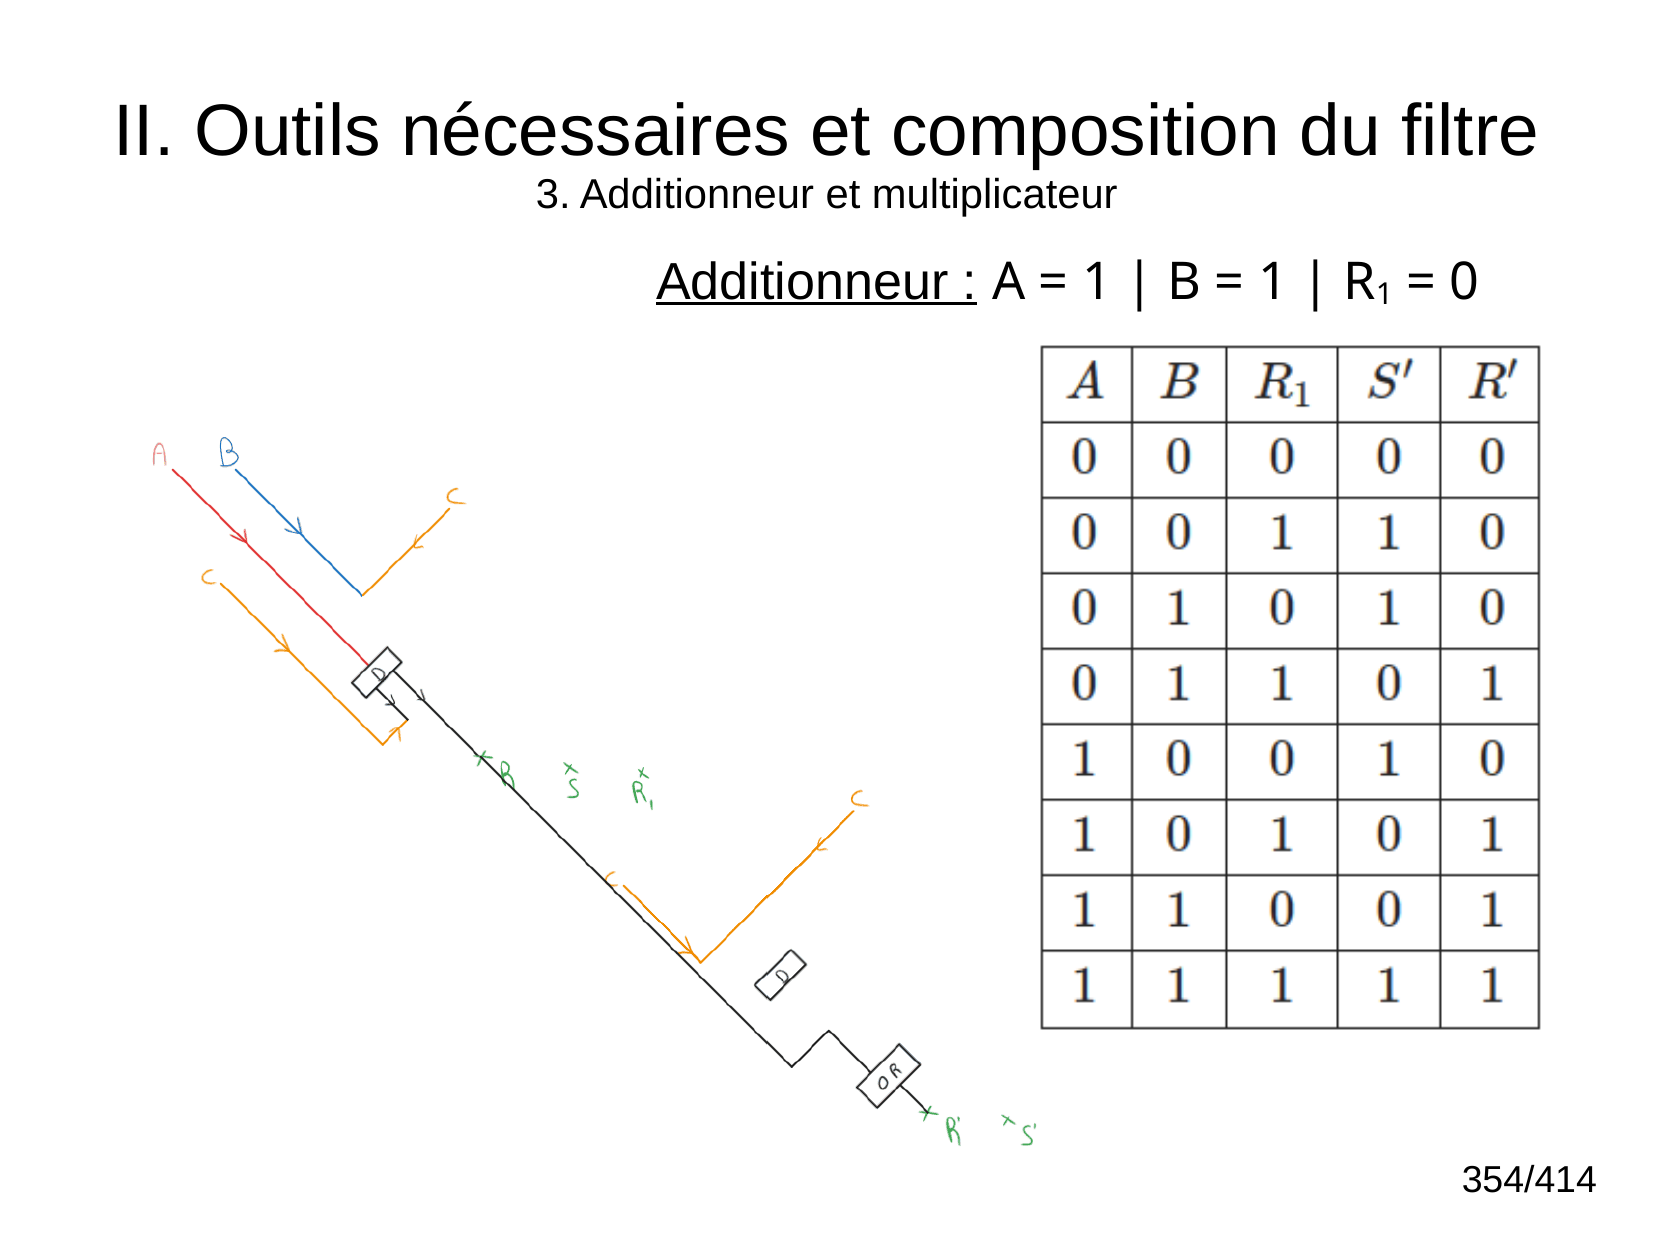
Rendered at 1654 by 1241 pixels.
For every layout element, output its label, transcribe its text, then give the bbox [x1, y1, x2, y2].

text_box Additionneur : A = 1 | B = 1 | R1 = 0 [641, 236, 1453, 312]
picture [135, 338, 1551, 1201]
text_box <number>/414 [1447, 1151, 1654, 1209]
title II. Outils nécessaires et composition du filtre 3. Additionneur et multiplicateur [82, 49, 1571, 257]
